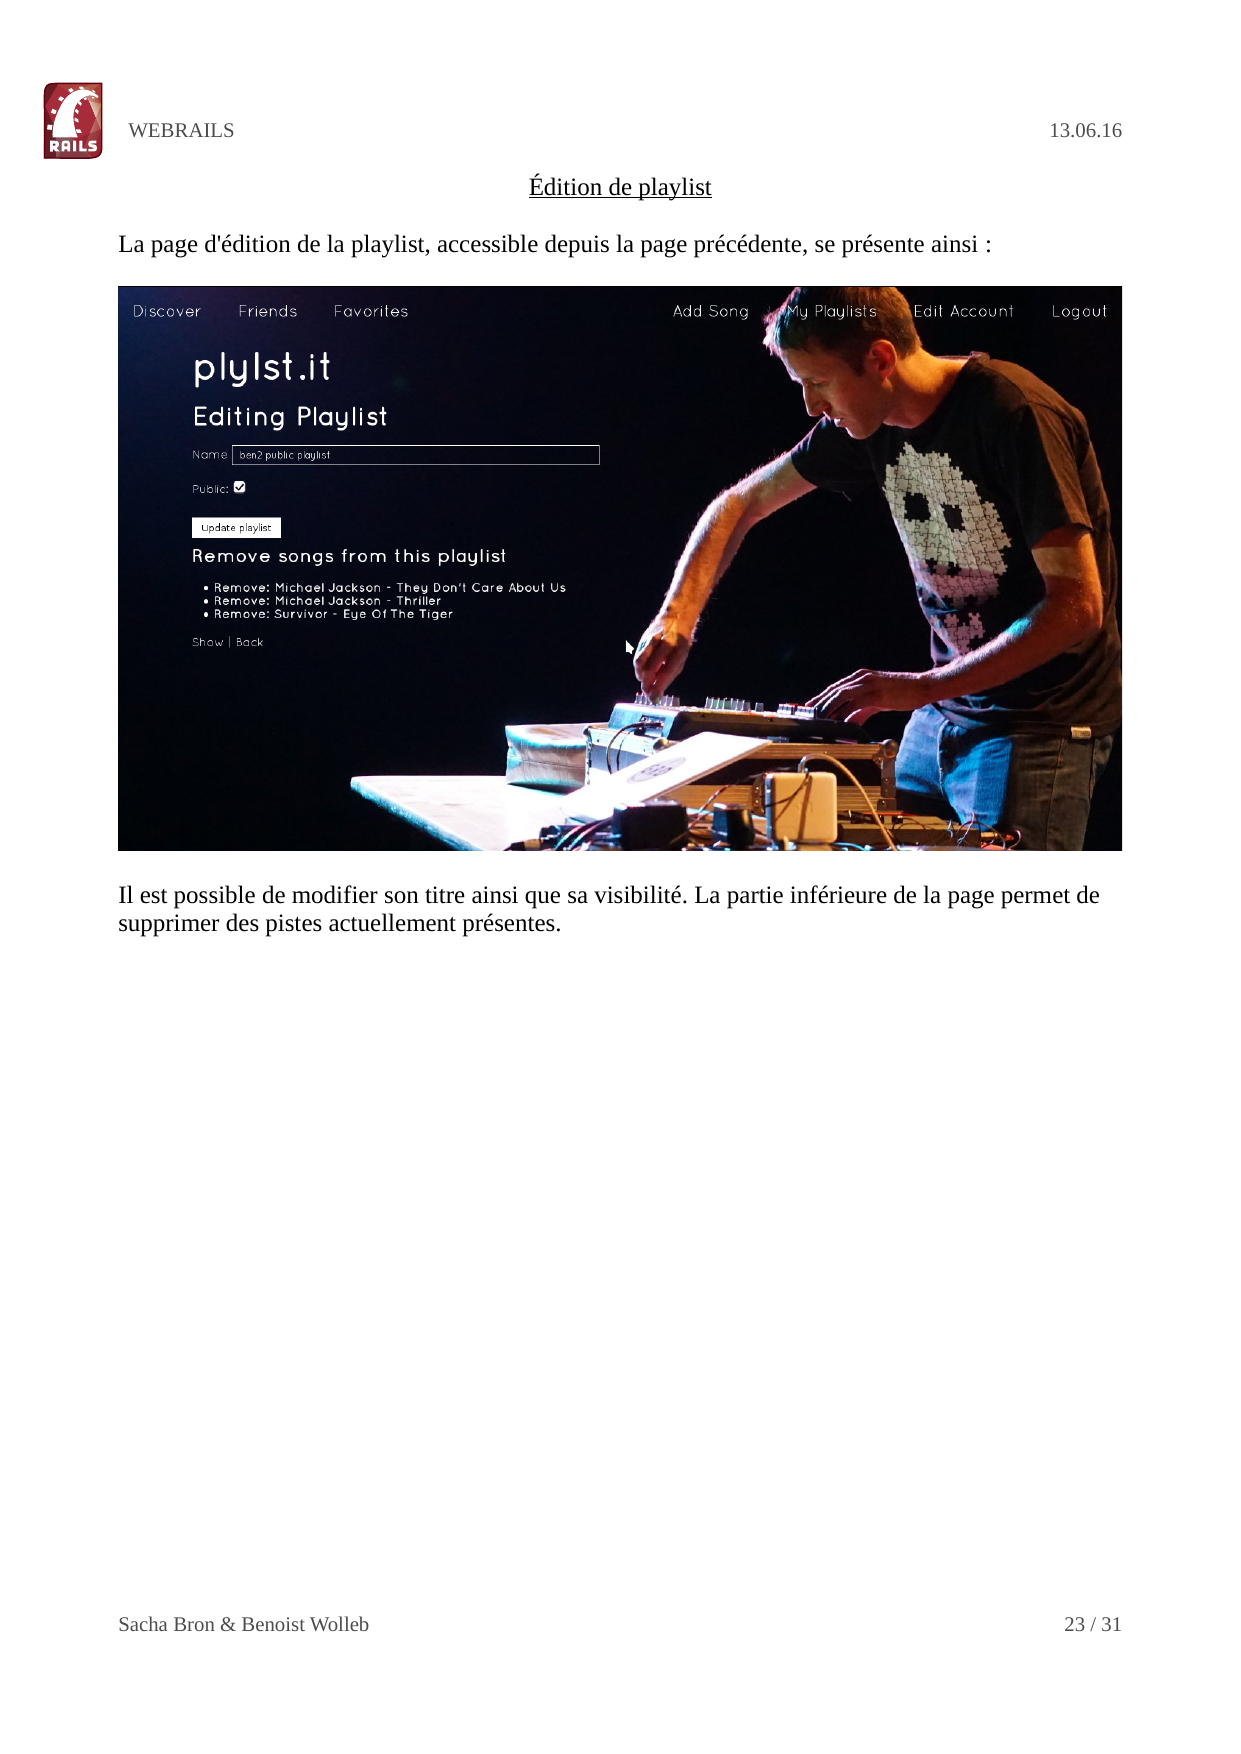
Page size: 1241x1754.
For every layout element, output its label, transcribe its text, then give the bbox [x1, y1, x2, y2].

picture [118, 286, 1123, 851]
subtitle Édition de playlist [118, 172, 1122, 200]
text Il est possible de modifier son titre ainsi que sa visibilité. La partie inférieure de la page permet de supprimer des pistes actuellement présentes. [118, 880, 1122, 937]
text La page d'édition de la playlist, accessible depuis la page précédente, se présente ainsi : [118, 229, 1122, 258]
